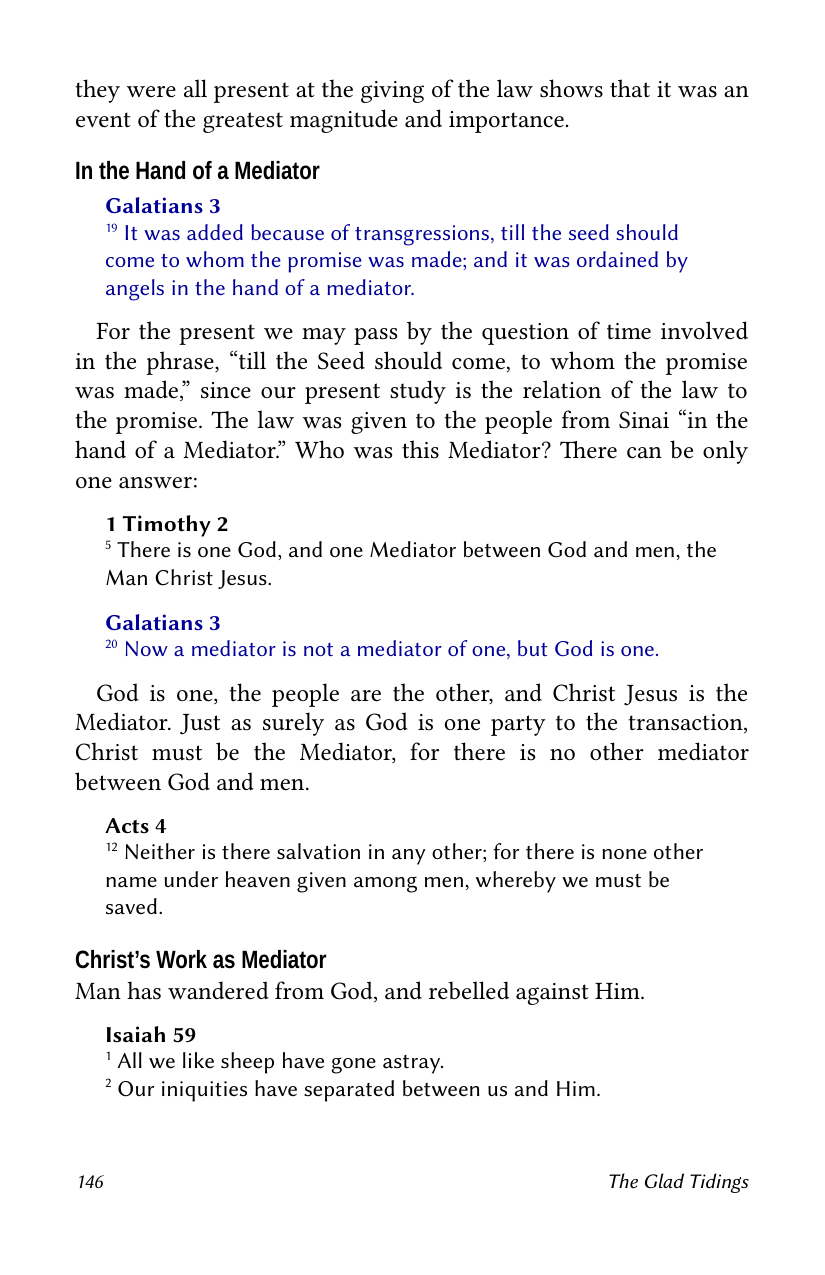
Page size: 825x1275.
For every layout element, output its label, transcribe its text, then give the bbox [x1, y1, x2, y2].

subtitle In the Hand of a Mediator [75, 156, 750, 184]
text Galatians 3 [105, 610, 750, 636]
text 12 Neither is there salvation in any other; for there is none other name under heaven given among men, whereby we must be saved. [105, 839, 720, 920]
text Isaiah 59 [105, 1022, 750, 1048]
text 19 It was added because of transgressions, till the seed should come to whom the promise was made; and it was ordained by angels in the hand of a mediator. [105, 219, 720, 301]
text God is one, the people are the other, and Christ Jesus is the Mediator. Just as surely as God is one party to the transaction, Christ must be the Mediator, for there is no other mediator between God and men. [75, 678, 750, 797]
text Acts 4 [105, 813, 750, 839]
text Man has wandered from God, and rebelled against Him. [75, 977, 750, 1006]
subtitle Christ’s Work as Mediator [75, 945, 750, 974]
text 1 Timothy 2 [105, 511, 750, 537]
text 2 Our iniquities have separated between us and Him. [105, 1076, 720, 1102]
text 1 All we like sheep have gone astray. [105, 1048, 720, 1074]
text 5 There is one God, and one Mediator between God and men, the Man Christ Jesus. [105, 537, 720, 591]
text For the present we may pass by the question of time involved in the phrase, “till the Seed should come, to whom the promise was made,” since our present study is the relation of the law to the promise. The law was given to the people from Sinai “in the hand of a Mediator.” Who was this Mediator? There can be only one answer: [75, 317, 750, 495]
text they were all present at the giving of the law shows that it was an event of the greatest magnitude and importance. [75, 75, 750, 133]
text Galatians 3 [105, 193, 750, 219]
text 20 Now a mediator is not a mediator of one, but God is one. [105, 636, 720, 662]
